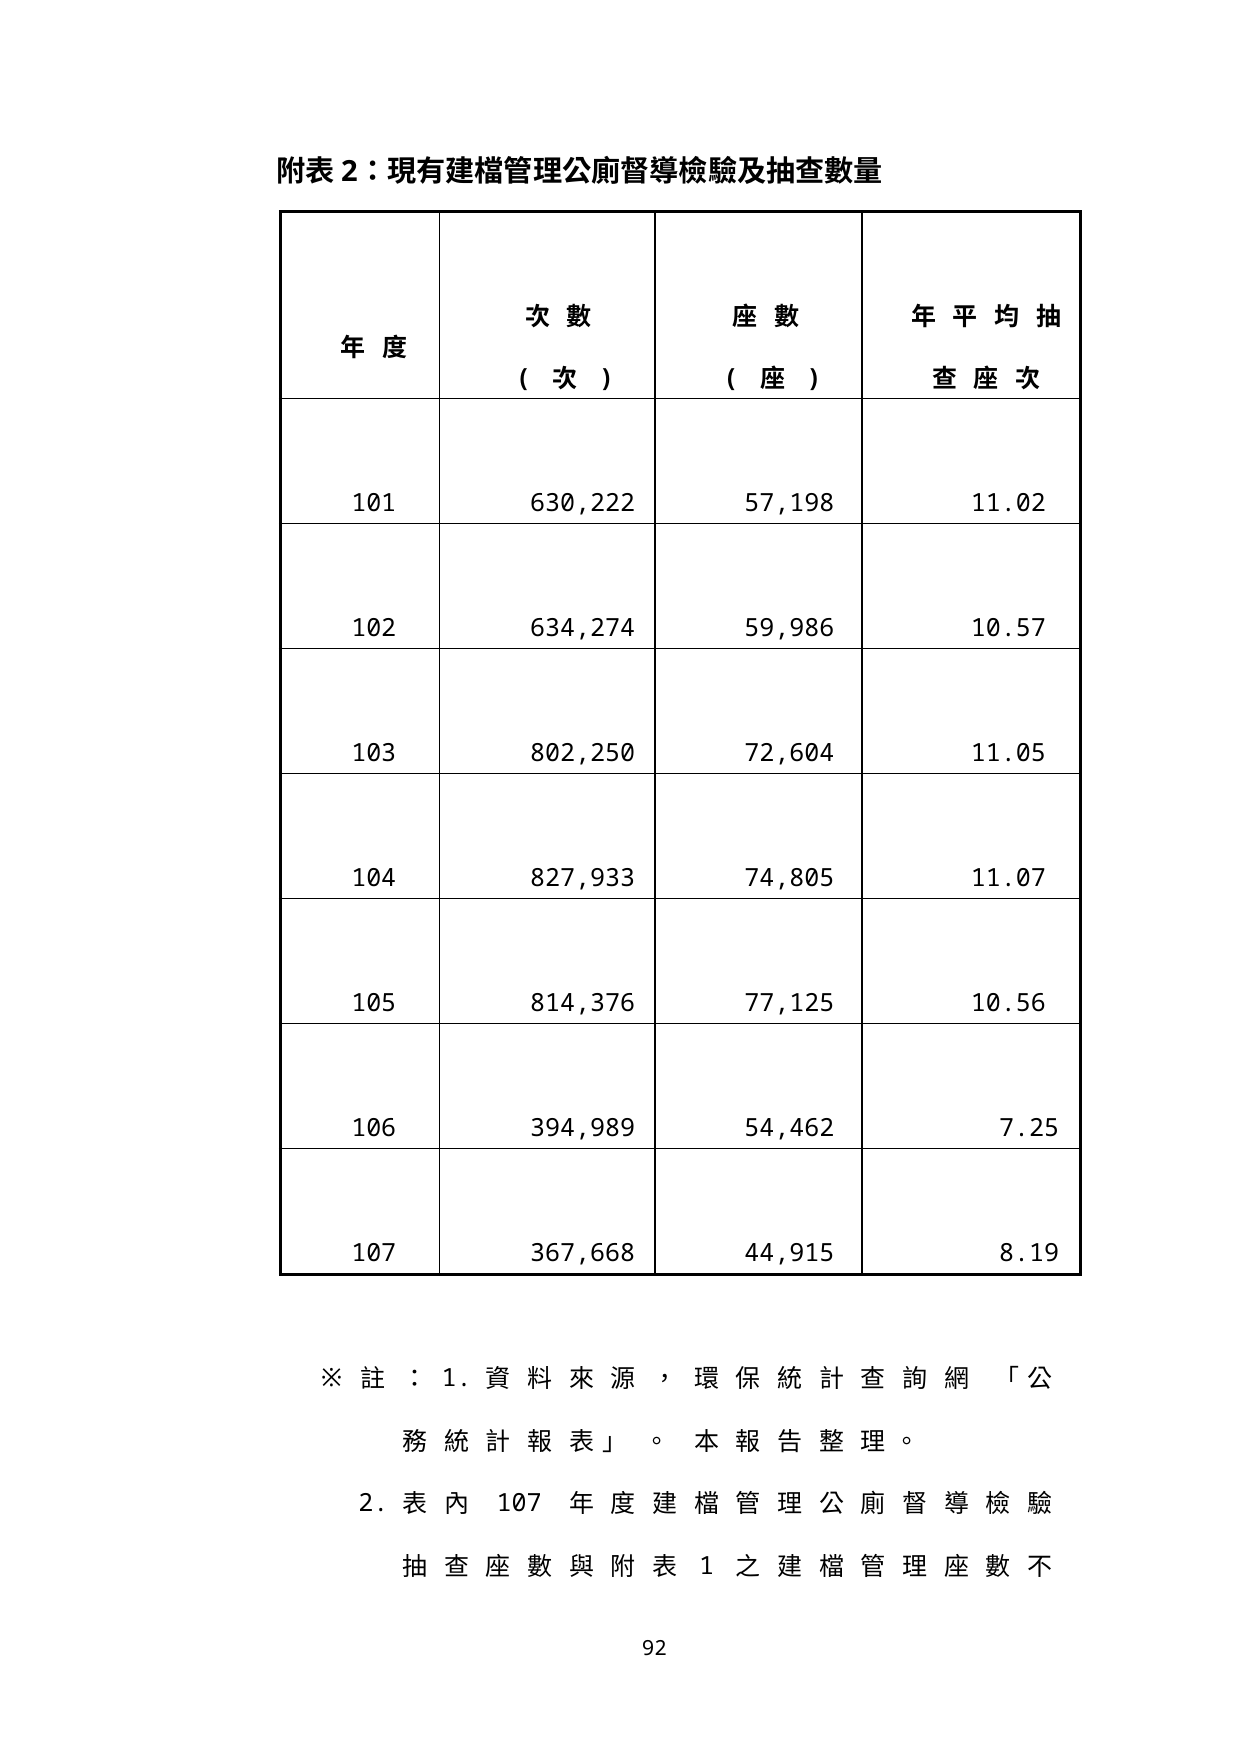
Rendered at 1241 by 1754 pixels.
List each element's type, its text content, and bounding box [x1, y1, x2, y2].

table_cell 10.56 [863, 899, 1079, 1023]
text 2.表內107年度建檔管理公廁督導檢驗抽查座數與附表1之建檔管理座數不 [352, 1460, 1061, 1585]
table_cell 44,915 [656, 1149, 861, 1273]
table_header 年平均抽查座次 [863, 213, 1079, 398]
table_cell 367,668 [440, 1149, 654, 1273]
table_cell 101 [282, 399, 439, 523]
table_cell 10.57 [863, 524, 1079, 648]
table_cell 630,222 [440, 399, 654, 523]
table_cell 814,376 [440, 899, 654, 1023]
table_cell 802,250 [440, 649, 654, 773]
table_cell 104 [282, 774, 439, 898]
text ※註：1.資料來源，環保統計查詢網「公務統計報表」。本報告整理。 [274, 1335, 1061, 1460]
table_header 座數(座) [656, 213, 861, 398]
text 附表2：現有建檔管理公廁督導檢驗及抽查數量 [244, 148, 1134, 189]
table_cell 103 [282, 649, 439, 773]
table_cell 827,933 [440, 774, 654, 898]
table_cell 106 [282, 1024, 439, 1148]
table_cell 634,274 [440, 524, 654, 648]
table_cell 105 [282, 899, 439, 1023]
table_cell 11.05 [863, 649, 1079, 773]
table_cell 57,198 [656, 399, 861, 523]
table_cell 59,986 [656, 524, 861, 648]
table_cell 11.02 [863, 399, 1079, 523]
table_cell 8.19 [863, 1149, 1079, 1273]
table_cell 72,604 [656, 649, 861, 773]
table_cell 7.25 [863, 1024, 1079, 1148]
table_cell 394,989 [440, 1024, 654, 1148]
table_cell 74,805 [656, 774, 861, 898]
table_cell 11.07 [863, 774, 1079, 898]
table_header 年度 [282, 213, 439, 398]
table_header 次數(次) [440, 213, 654, 398]
table_cell 54,462 [656, 1024, 861, 1148]
table_cell 77,125 [656, 899, 861, 1023]
table_cell 102 [282, 524, 439, 648]
table_cell 107 [282, 1149, 439, 1273]
